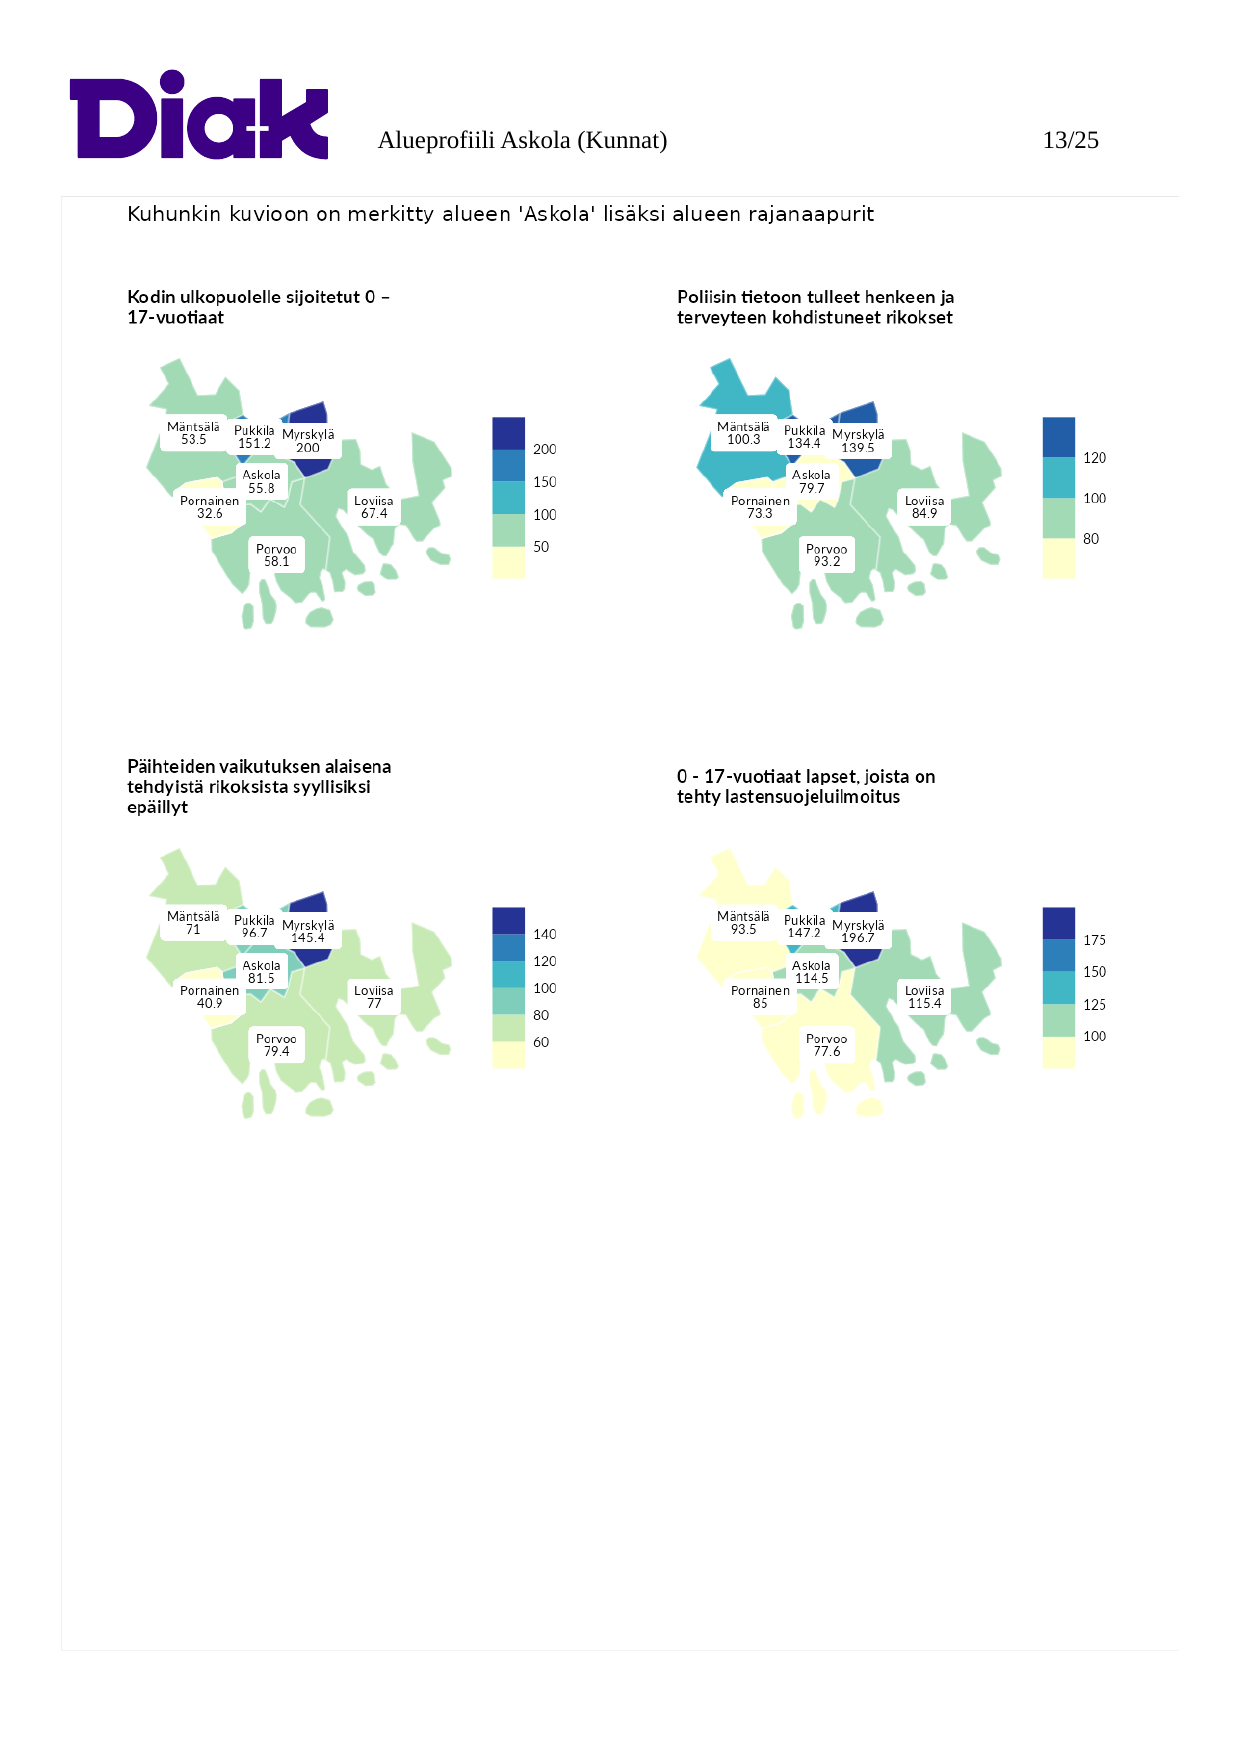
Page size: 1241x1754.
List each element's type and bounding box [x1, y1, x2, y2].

picture [61, 196, 1179, 1651]
